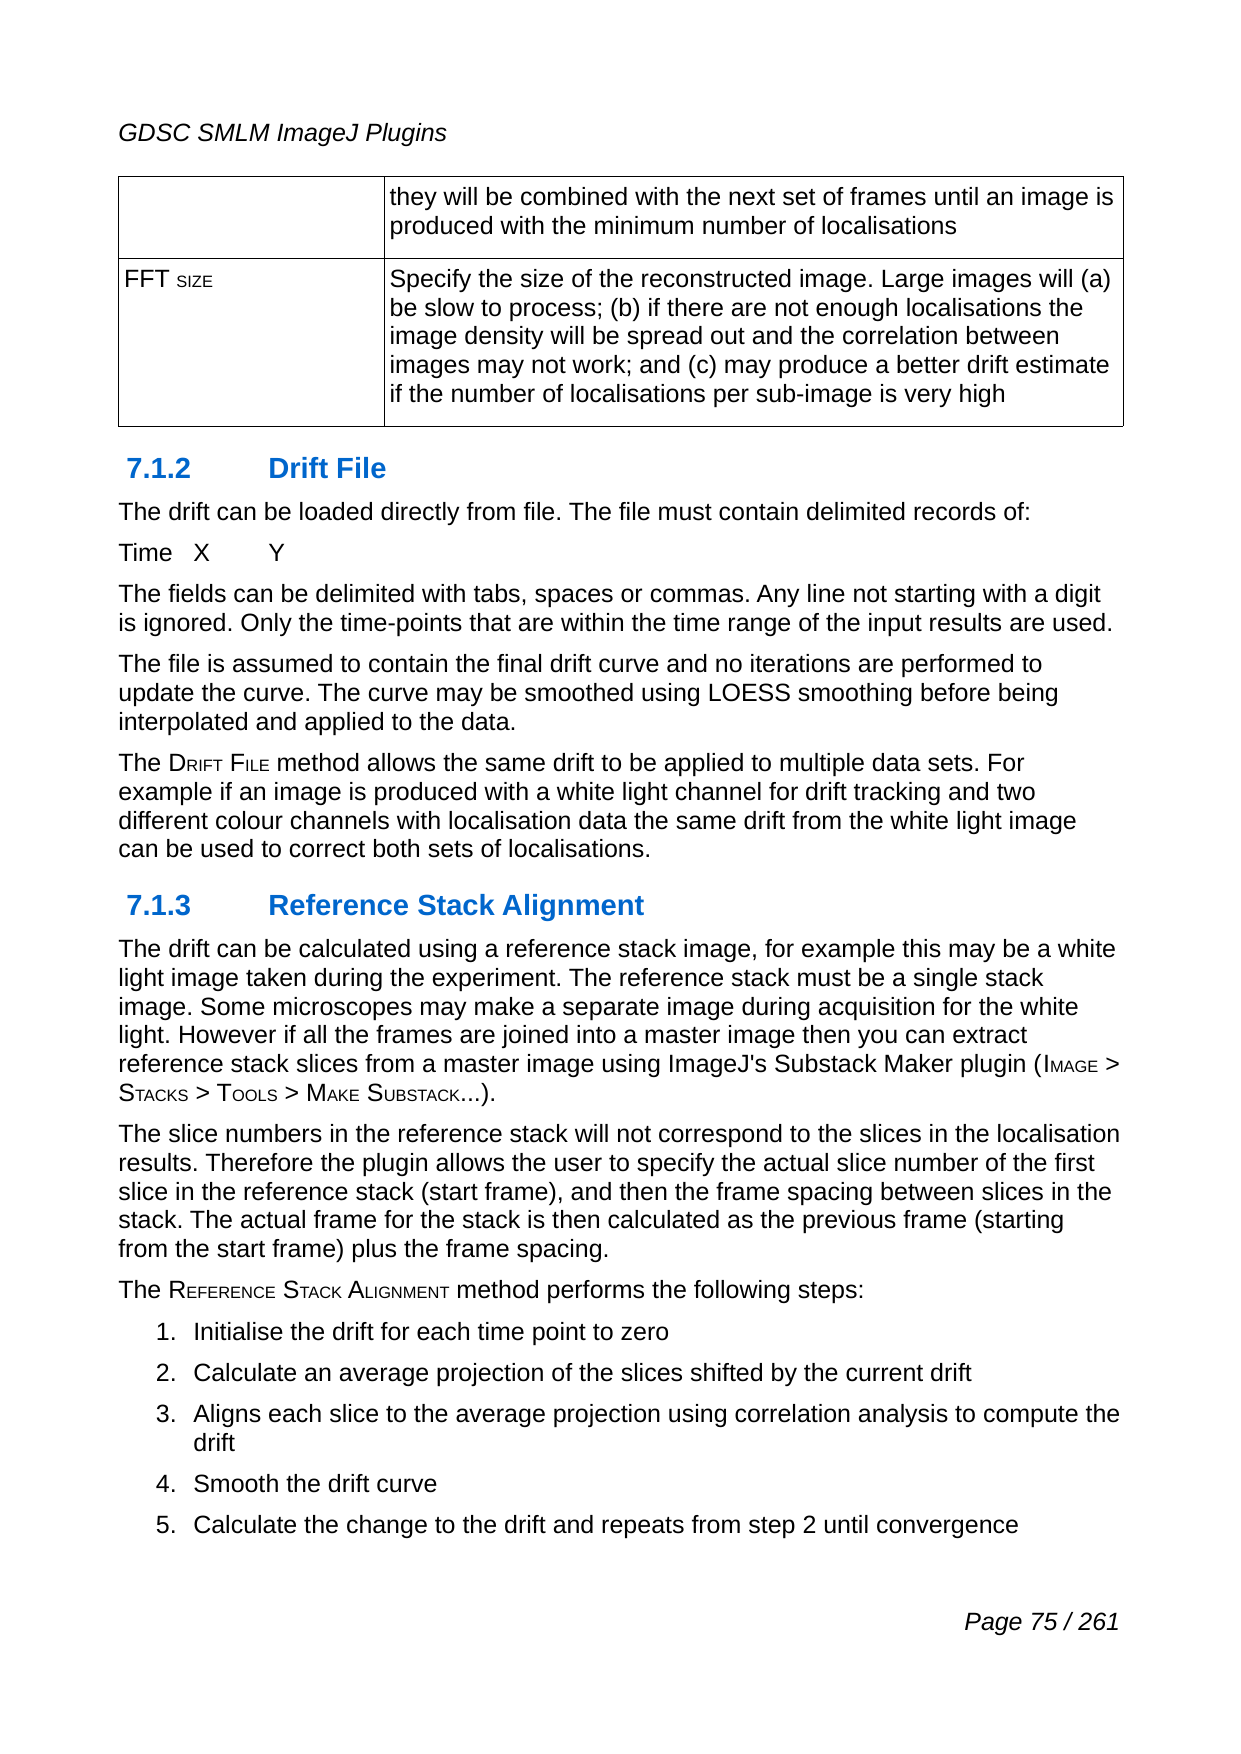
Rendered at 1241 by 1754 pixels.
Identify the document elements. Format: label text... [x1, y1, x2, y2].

subtitle Drift File [118, 451, 1122, 484]
text The drift can be loaded directly from file. The file must contain delimited records of: [118, 497, 1122, 526]
table_cell Specify the size of the reconstructed image. Large images will (a) be slow to process; (b) if there are not enough localisations the image density will be spread out and the correlation between images may not work; and (c) may produce a better drift estimate if the number of localisations per sub-image is very high [385, 259, 1123, 426]
text The file is assumed to contain the final drift curve and no iterations are performed to update the curve. The curve may be smoothed using LOESS smoothing before being interpolated and applied to the data. [118, 649, 1122, 736]
table_cell [119, 177, 384, 258]
table_cell FFT size [119, 259, 384, 426]
list Calculate the change to the drift and repeats from step 2 until convergence [156, 1510, 1122, 1539]
text The slice numbers in the reference stack will not correspond to the slices in the localisation results. Therefore the plugin allows the user to specify the actual slice number of the first slice in the reference stack (start frame), and then the frame spacing between slices in the stack. The actual frame for the stack is then calculated as the previous frame (starting from the start frame) plus the frame spacing. [118, 1119, 1122, 1263]
list Calculate an average projection of the slices shifted by the current drift [156, 1358, 1122, 1387]
list Aligns each slice to the average projection using correlation analysis to compute the drift [156, 1399, 1122, 1457]
table_cell they will be combined with the next set of frames until an image is produced with the minimum number of localisations [385, 177, 1123, 258]
list Initialise the drift for each time point to zero [156, 1317, 1122, 1345]
list Smooth the drift curve [156, 1469, 1122, 1498]
text The Drift File method allows the same drift to be applied to multiple data sets. For example if an image is produced with a white light channel for drift tracking and two different colour channels with localisation data the same drift from the white light image can be used to correct both sets of localisations. [118, 748, 1122, 863]
text The fields can be delimited with tabs, spaces or commas. Any line not starting with a digit is ignored. Only the time-points that are within the time range of the input results are used. [118, 579, 1122, 637]
text Time X Y [118, 538, 1122, 567]
text The drift can be calculated using a reference stack image, for example this may be a white light image taken during the experiment. The reference stack must be a single stack image. Some microscopes may make a separate image during acquisition for the white light. However if all the frames are joined into a master image then you can extract reference stack slices from a master image using ImageJ's Substack Maker plugin (Image > Stacks > Tools > Make Substack...). [118, 934, 1122, 1107]
text The Reference Stack Alignment method performs the following steps: [118, 1275, 1122, 1304]
subtitle Reference Stack Alignment [118, 888, 1122, 922]
